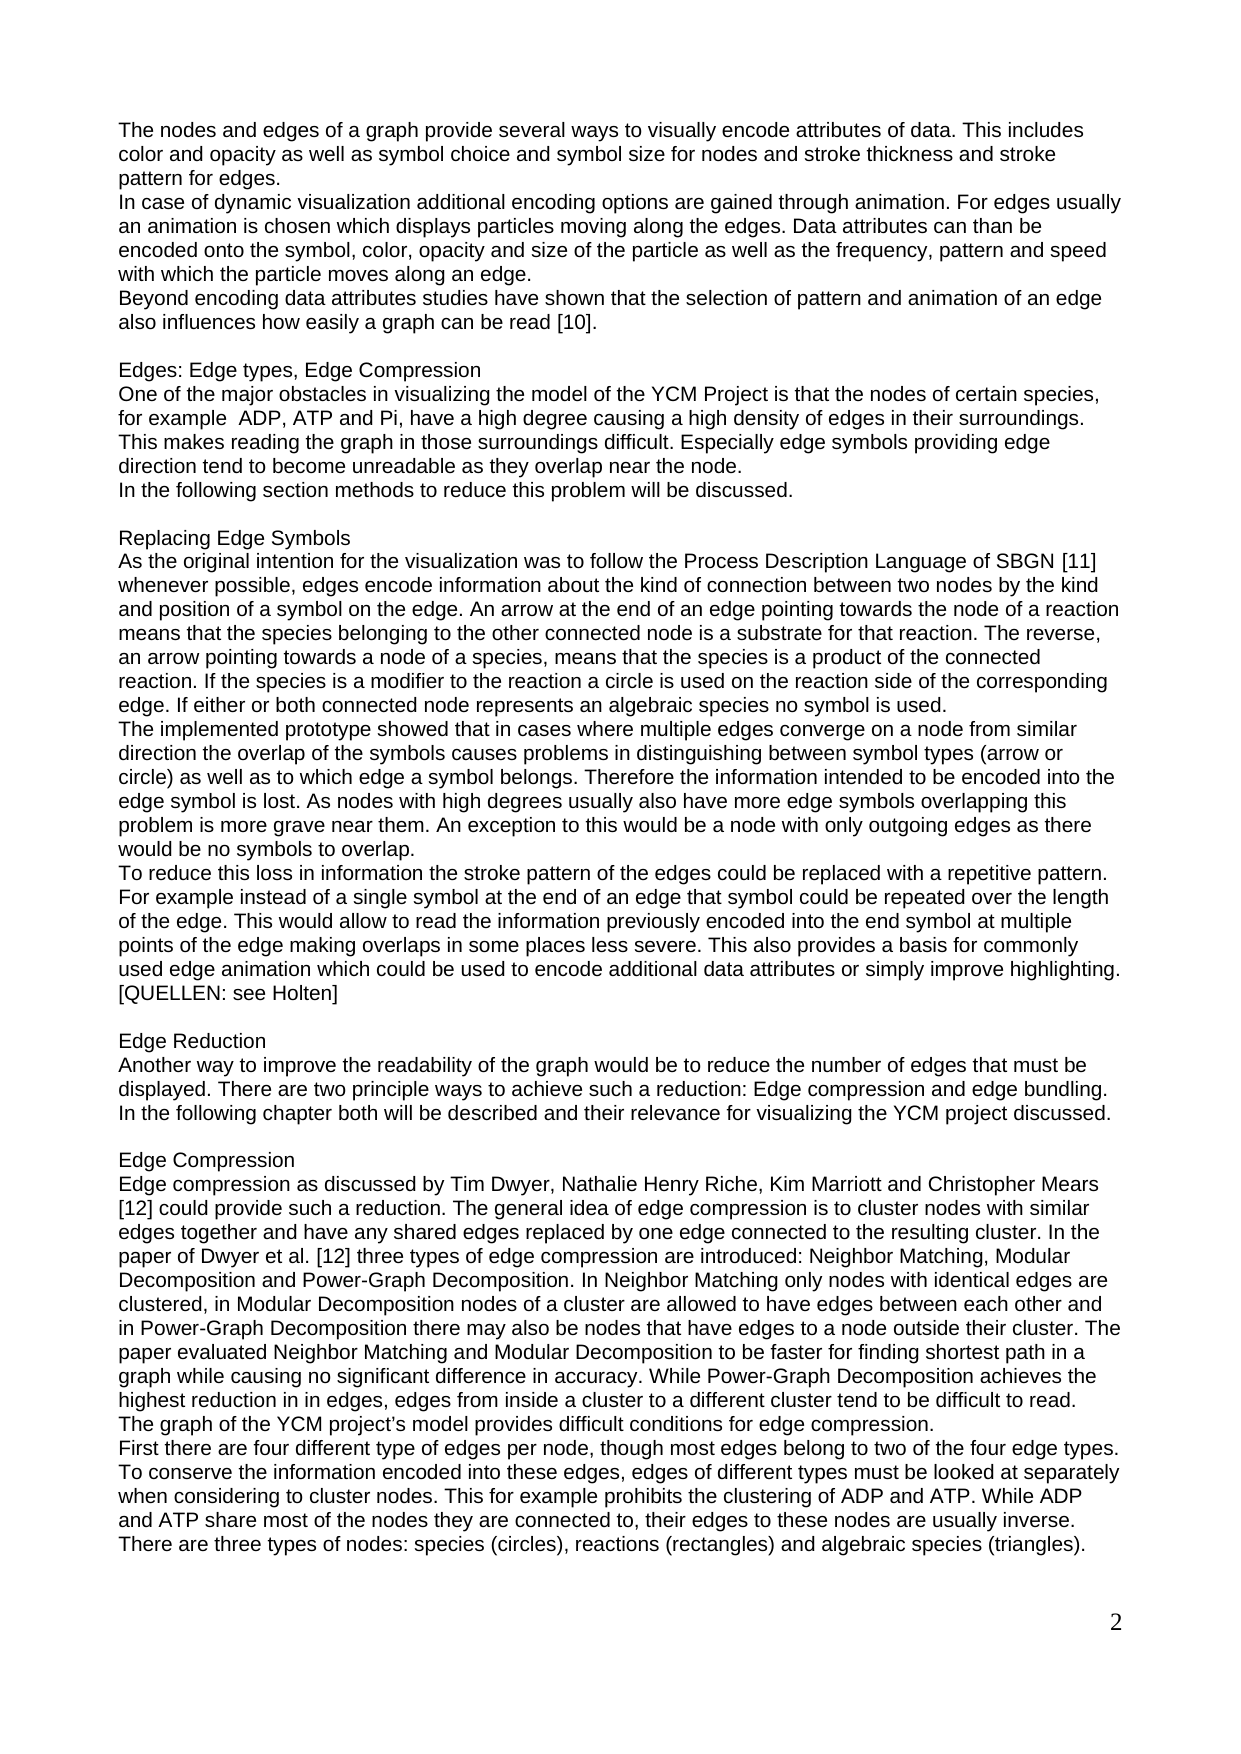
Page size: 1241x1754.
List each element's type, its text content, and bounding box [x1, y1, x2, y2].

text Edge compression as discussed by Tim Dwyer, Nathalie Henry Riche, Kim Marriott and Christopher Mears [12] could provide such a reduction. The general idea of edge compression is to cluster nodes with similar edges together and have any shared edges replaced by one edge connected to the resulting cluster. In the paper of Dwyer et al. [12] three types of edge compression are introduced: Neighbor Matching, Modular Decomposition and Power-Graph Decomposition. In Neighbor Matching only nodes with identical edges are clustered, in Modular Decomposition nodes of a cluster are allowed to have edges between each other and in Power-Graph Decomposition there may also be nodes that have edges to a node outside their cluster. The paper evaluated Neighbor Matching and Modular Decomposition to be faster for finding shortest path in a graph while causing no significant difference in accuracy. While Power-Graph Decomposition achieves the highest reduction in in edges, edges from inside a cluster to a different cluster tend to be difficult to read. [118, 1172, 1122, 1412]
text Edge Reduction [118, 1028, 1122, 1052]
text One of the major obstacles in visualizing the model of the YCM Project is that the nodes of certain species, for example ADP, ATP and Pi, have a high degree causing a high density of edges in their surroundings. This makes reading the graph in those surroundings difficult. Especially edge symbols providing edge direction tend to become unreadable as they overlap near the node. [118, 382, 1122, 477]
text Edge Compression [118, 1148, 1122, 1172]
text The implemented prototype showed that in cases where multiple edges converge on a node from similar direction the overlap of the symbols causes problems in distinguishing between symbol types (arrow or circle) as well as to which edge a symbol belongs. Therefore the information intended to be encoded into the edge symbol is lost. As nodes with high degrees usually also have more edge symbols overlapping this problem is more grave near them. An exception to this would be a node with only outgoing edges as there would be no symbols to overlap. [118, 717, 1122, 861]
text The graph of the YCM project’s model provides difficult conditions for edge compression. [118, 1412, 1122, 1436]
text In case of dynamic visualization additional encoding options are gained through animation. For edges usually an animation is chosen which displays particles moving along the edges. Data attributes can than be encoded onto the symbol, color, opacity and size of the particle as well as the frequency, pattern and speed with which the particle moves along an edge. [118, 190, 1122, 286]
text Edges: Edge types, Edge Compression [118, 358, 1122, 382]
text First there are four different type of edges per node, though most edges belong to two of the four edge types. To conserve the information encoded into these edges, edges of different types must be looked at separately when considering to cluster nodes. This for example prohibits the clustering of ADP and ATP. While ADP and ATP share most of the nodes they are connected to, their edges to these nodes are usually inverse. [118, 1436, 1122, 1532]
text There are three types of nodes: species (circles), reactions (rectangles) and algebraic species (triangles). [118, 1532, 1122, 1556]
text The nodes and edges of a graph provide several ways to visually encode attributes of data. This includes color and opacity as well as symbol choice and symbol size for nodes and stroke thickness and stroke pattern for edges. [118, 118, 1122, 190]
text Another way to improve the readability of the graph would be to reduce the number of edges that must be displayed. There are two principle ways to achieve such a reduction: Edge compression and edge bundling. In the following chapter both will be described and their relevance for visualizing the YCM project discussed. [118, 1052, 1122, 1124]
text To reduce this loss in information the stroke pattern of the edges could be replaced with a repetitive pattern. For example instead of a single symbol at the end of an edge that symbol could be repeated over the length of the edge. This would allow to read the information previously encoded into the end symbol at multiple points of the edge making overlaps in some places less severe. This also provides a basis for commonly used edge animation which could be used to encode additional data attributes or simply improve highlighting.[QUELLEN: see Holten] [118, 861, 1122, 1004]
text Beyond encoding data attributes studies have shown that the selection of pattern and animation of an edge also influences how easily a graph can be read [10]. [118, 286, 1122, 334]
text In the following section methods to reduce this problem will be discussed. [118, 477, 1122, 501]
text As the original intention for the visualization was to follow the Process Description Language of SBGN [11] whenever possible, edges encode information about the kind of connection between two nodes by the kind and position of a symbol on the edge. An arrow at the end of an edge pointing towards the node of a reaction means that the species belonging to the other connected node is a substrate for that reaction. The reverse, an arrow pointing towards a node of a species, means that the species is a product of the connected reaction. If the species is a modifier to the reaction a circle is used on the reaction side of the corresponding edge. If either or both connected node represents an algebraic species no symbol is used. [118, 549, 1122, 717]
text Replacing Edge Symbols [118, 525, 1122, 549]
